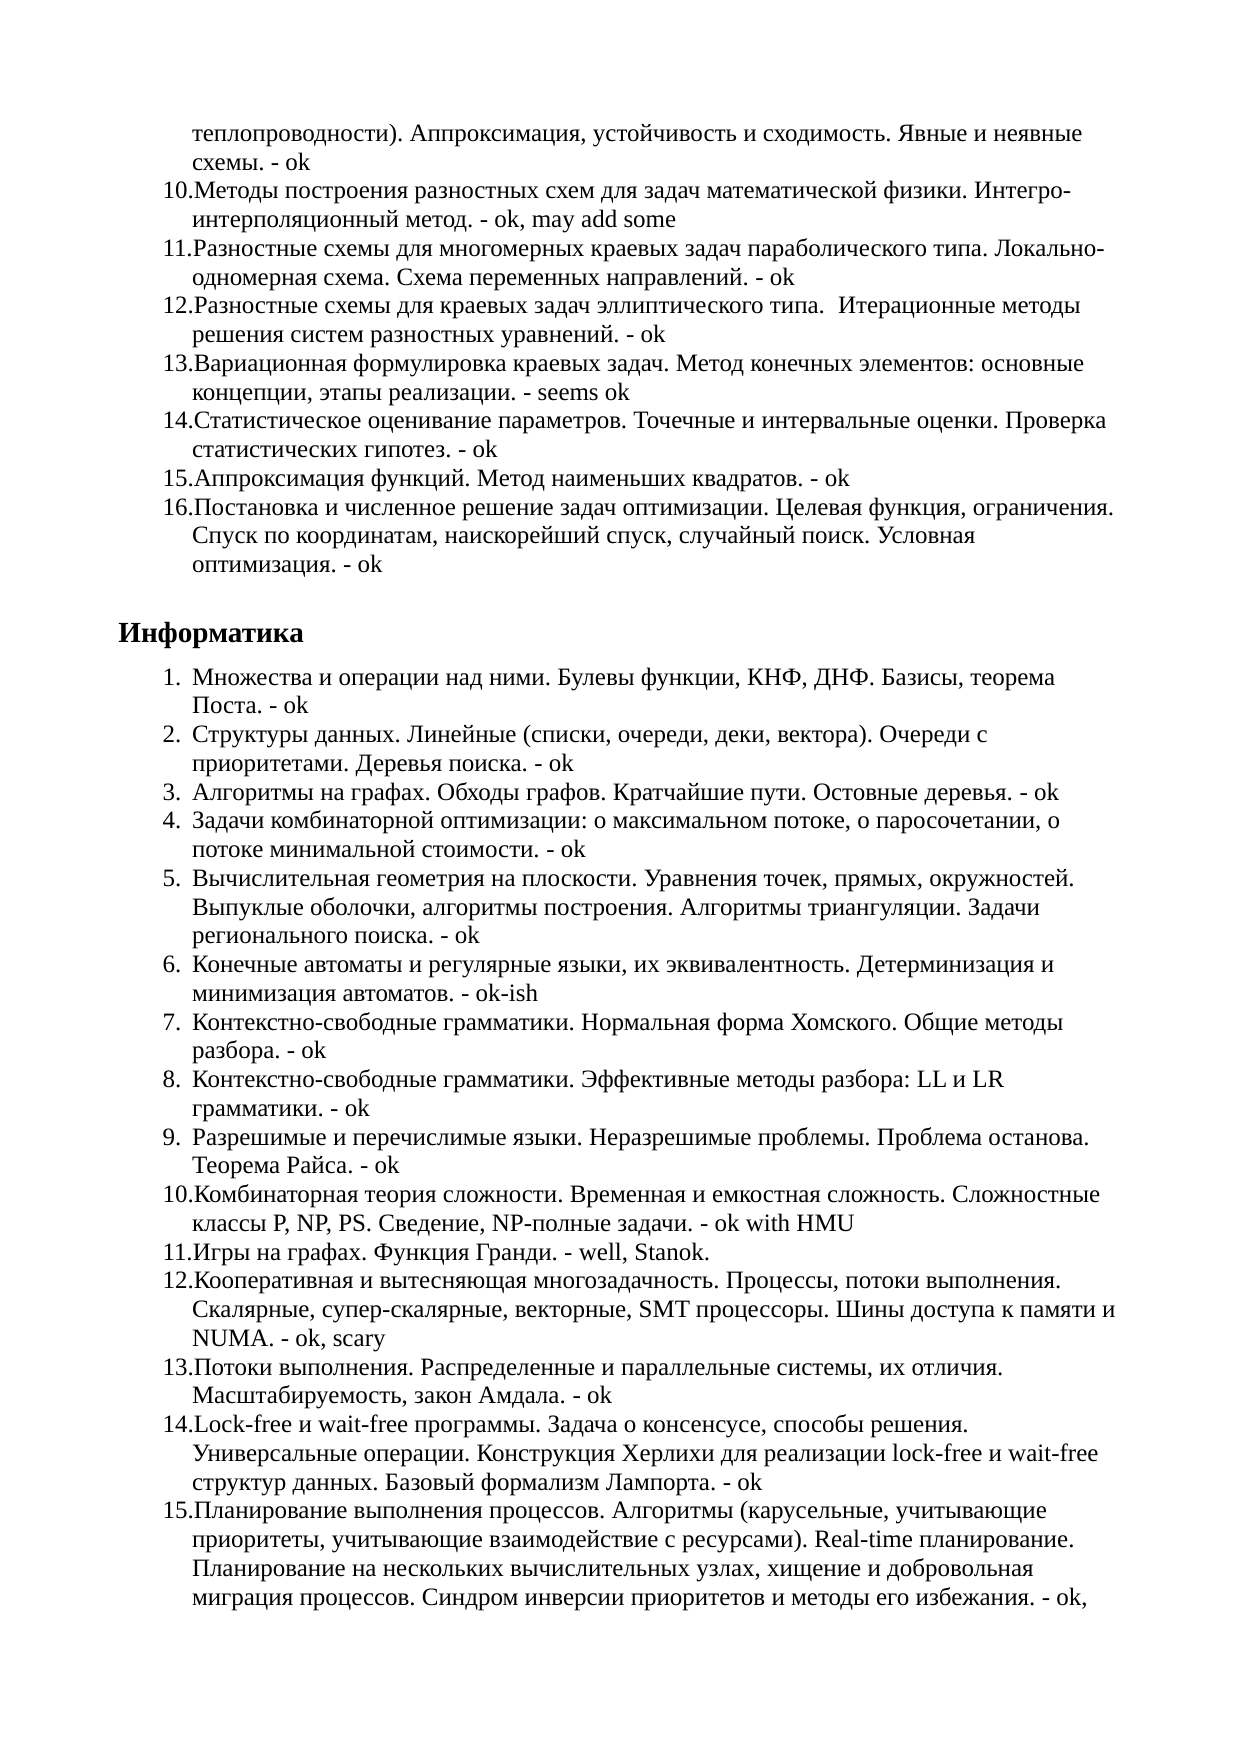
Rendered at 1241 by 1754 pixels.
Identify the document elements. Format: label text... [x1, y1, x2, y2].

list Комбинаторная теория сложности. Временная и емкостная сложность. Сложностные классы P, NP, PS. Сведение, NP-полные задачи. - ok with HMU [162, 1179, 1122, 1237]
list Алгоритмы на графах. Обходы графов. Кратчайшие пути. Остовные деревья. - ok [162, 777, 1122, 805]
list Задачи комбинаторной оптимизации: о максимальном потоке, о паросочетании, о потоке минимальной стоимости. - ok [162, 805, 1122, 863]
list Разностные схемы для многомерных краевых задач параболического типа. Локально-одномерная схема. Схема переменных направлений. - ok [162, 233, 1122, 291]
list Конечные автоматы и регулярные языки, их эквивалентность. Детерминизация и минимизация автоматов. - ok-ish [162, 949, 1122, 1007]
list Lock-free и wait-free программы. Задача о консенсусе, способы решения. Универсальные операции. Конструкция Херлихи для реализации lock-free и wait-free структур данных. Базовый формализм Лампорта. - ok [162, 1409, 1122, 1495]
list Постановка и численное решение задач оптимизации. Целевая функция, ограничения. Спуск по координатам, наискорейший спуск, случайный поиск. Условная оптимизация. - ok [162, 492, 1122, 578]
list Вычислительная геометрия на плоскости. Уравнения точек, прямых, окружностей. Выпуклые оболочки, алгоритмы построения. Алгоритмы триангуляции. Задачи регионального поиска. - ok [162, 863, 1122, 949]
list Разрешимые и перечислимые языки. Неразрешимые проблемы. Проблема останова. Теорема Райса. - ok [162, 1122, 1122, 1179]
list Контекстно-свободные грамматики. Нормальная форма Хомского. Общие методы разбора. - ok [162, 1007, 1122, 1064]
list Вариационная формулировка краевых задач. Метод конечных элементов: основные концепции, этапы реализации. - seems ok [162, 348, 1122, 406]
list Методы построения разностных схем для задач математической физики. Интегро-интерполяционный метод. - ok, may add some [162, 176, 1122, 233]
list Контекстно-свободные грамматики. Эффективные методы разбора: LL и LR грамматики. - ok [162, 1064, 1122, 1122]
list Планирование выполнения процессов. Алгоритмы (карусельные, учитывающие приоритеты, учитывающие взаимодействие с ресурсами). Real-time планирование. Планирование на нескольких вычислительных узлах, хищение и добровольная миграция процессов. Синдром инверсии приоритетов и методы его избежания. - ok, [162, 1495, 1122, 1610]
list Кооперативная и вытесняющая многозадачность. Процессы, потоки выполнения. Скалярные, супер-скалярные, векторные, SMT процессоры. Шины доступа к памяти и NUMA. - ok, scary [162, 1265, 1122, 1352]
list Аппроксимация функций. Метод наименьших квадратов. - ok [162, 463, 1122, 492]
list Потоки выполнения. Распределенные и параллельные системы, их отличия. Масштабируемость, закон Амдала. - ok [162, 1352, 1122, 1409]
list Множества и операции над ними. Булевы функции, КНФ, ДНФ. Базисы, теорема Поста. - ok [162, 662, 1122, 719]
list Структуры данных. Линейные (списки, очереди, деки, вектора). Очереди с приоритетами. Деревья поиска. - ok [162, 719, 1122, 777]
list Статистическое оценивание параметров. Точечные и интервальные оценки. Проверка статистических гипотез. - ok [162, 406, 1122, 463]
list теплопроводности). Аппроксимация, устойчивость и сходимость. Явные и неявные схемы. - ok [162, 118, 1122, 176]
subtitle Информатика [118, 616, 1122, 649]
list Игры на графах. Функция Гранди. - well, Stanok. [162, 1237, 1122, 1265]
list Разностные схемы для краевых задач эллиптического типа. Итерационные методы решения систем разностных уравнений. - ok [162, 291, 1122, 348]
